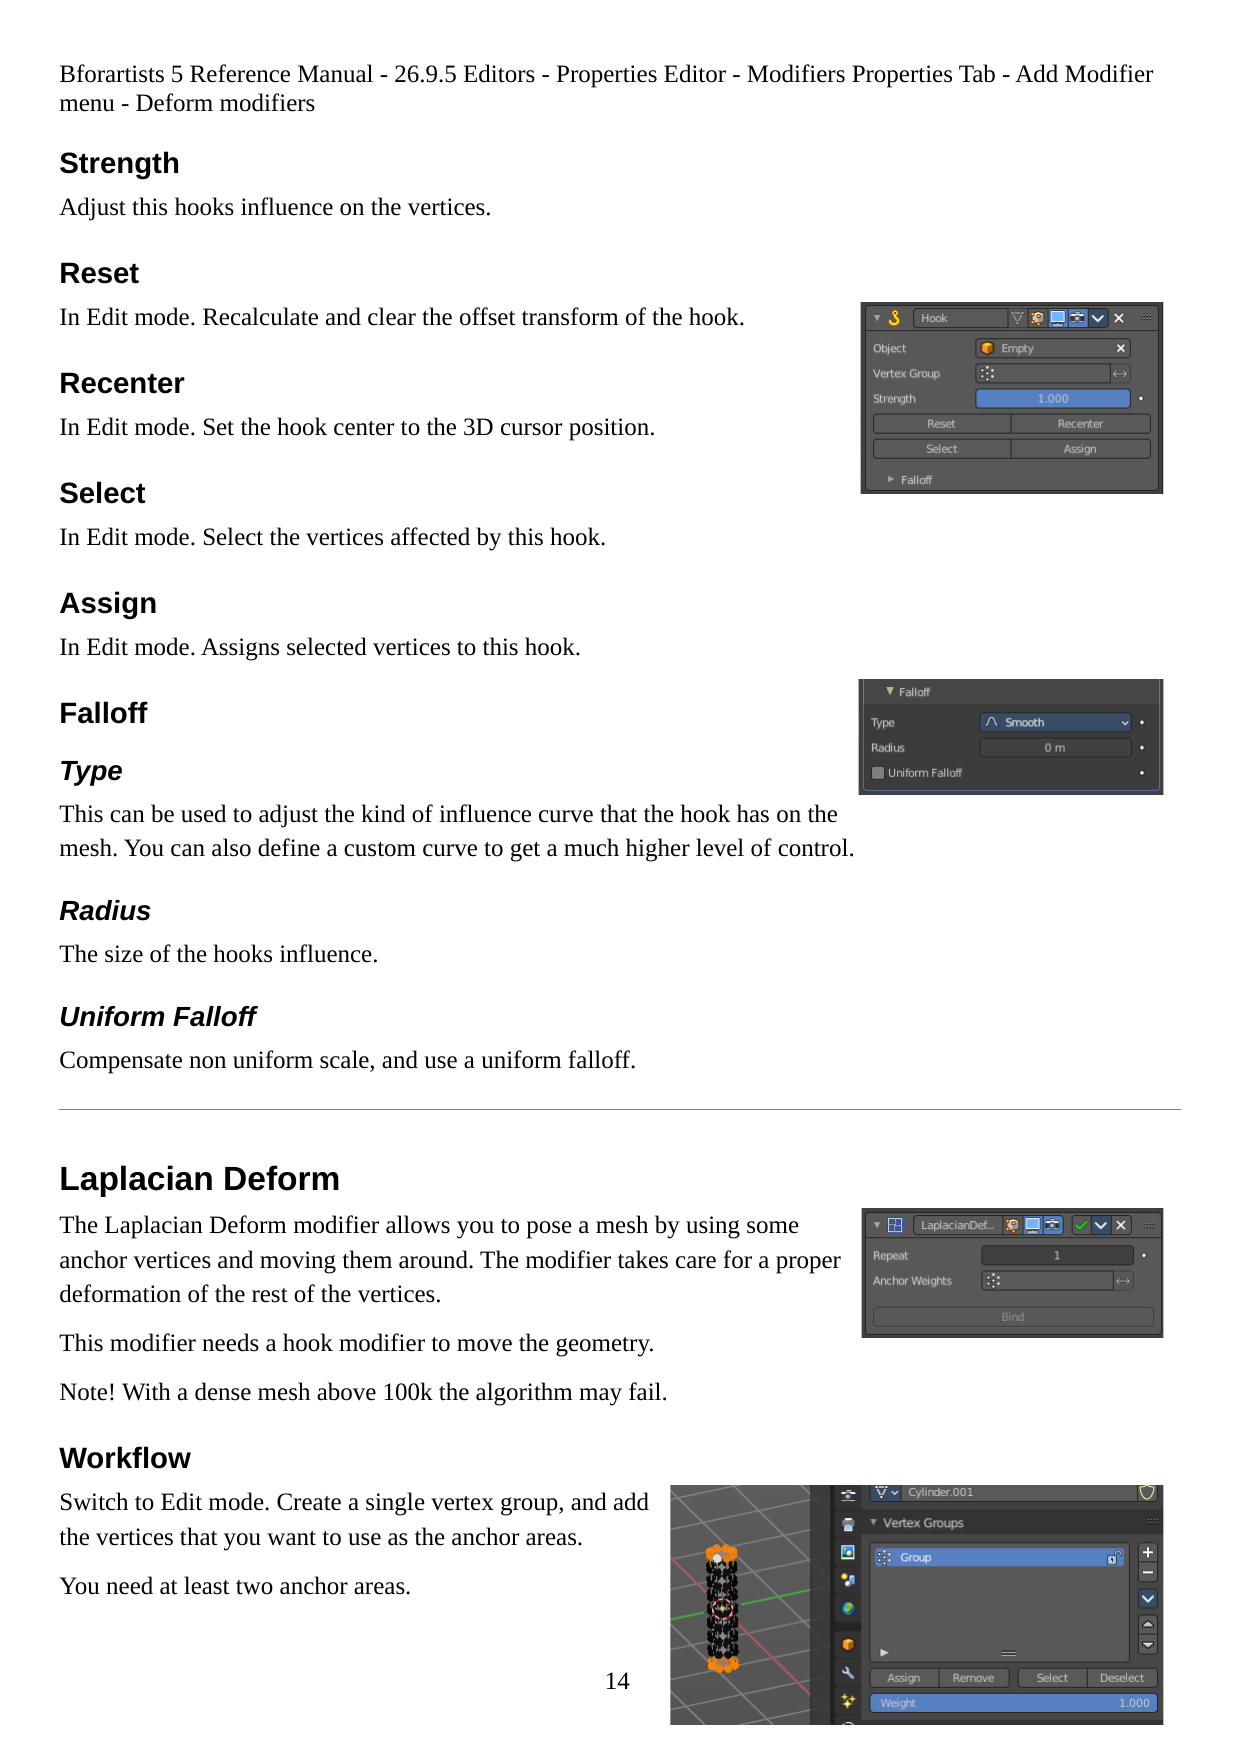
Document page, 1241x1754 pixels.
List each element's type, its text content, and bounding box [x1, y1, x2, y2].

text The size of the hooks influence. [59, 939, 1181, 968]
subtitle Type [59, 754, 858, 786]
text This can be used to adjust the kind of influence curve that the hook has on the mesh. You can also define a custom curve to get a much higher level of control. [59, 799, 1181, 862]
picture [861, 1208, 1164, 1338]
subtitle Falloff [59, 696, 858, 729]
subtitle [1164, 754, 1181, 786]
text This modifier needs a hook modifier to move the geometry. [59, 1328, 1181, 1357]
subtitle Strength [59, 146, 1181, 180]
subtitle Uniform Falloff [59, 1001, 1181, 1032]
text Compensate non uniform scale, and use a uniform falloff. [59, 1045, 1181, 1074]
picture [860, 302, 1164, 494]
subtitle Select [59, 476, 1181, 509]
subtitle Assign [59, 586, 1181, 619]
text In Edit mode. Select the vertices affected by this hook. [59, 522, 1181, 551]
text The Laplacian Deform modifier allows you to pose a mesh by using some anchor vertices and moving them around. The modifier takes care for a proper deformation of the rest of the vertices. [59, 1210, 861, 1308]
picture [670, 1485, 1164, 1725]
subtitle Recenter [59, 366, 860, 399]
subtitle Reset [59, 256, 1181, 290]
picture [858, 679, 1164, 795]
subtitle Workflow [59, 1441, 1181, 1475]
text Switch to Edit mode. Create a single vertex group, and add the vertices that you want to use as the anchor areas. [59, 1487, 670, 1550]
text Note! With a dense mesh above 100k the algorithm may fail. [59, 1377, 1181, 1406]
subtitle [1164, 696, 1181, 729]
subtitle [1164, 366, 1181, 399]
subtitle Laplacian Deform [59, 1159, 1181, 1198]
text In Edit mode. Assigns selected vertices to this hook. [59, 632, 1181, 661]
text In Edit mode. Set the hook center to the 3D cursor position. [59, 412, 860, 441]
text You need at least two anchor areas. [59, 1571, 670, 1599]
text Adjust this hooks influence on the vertices. [59, 192, 1181, 221]
subtitle Radius [59, 895, 1181, 927]
text In Edit mode. Recalculate and clear the offset transform of the hook. [59, 302, 860, 331]
